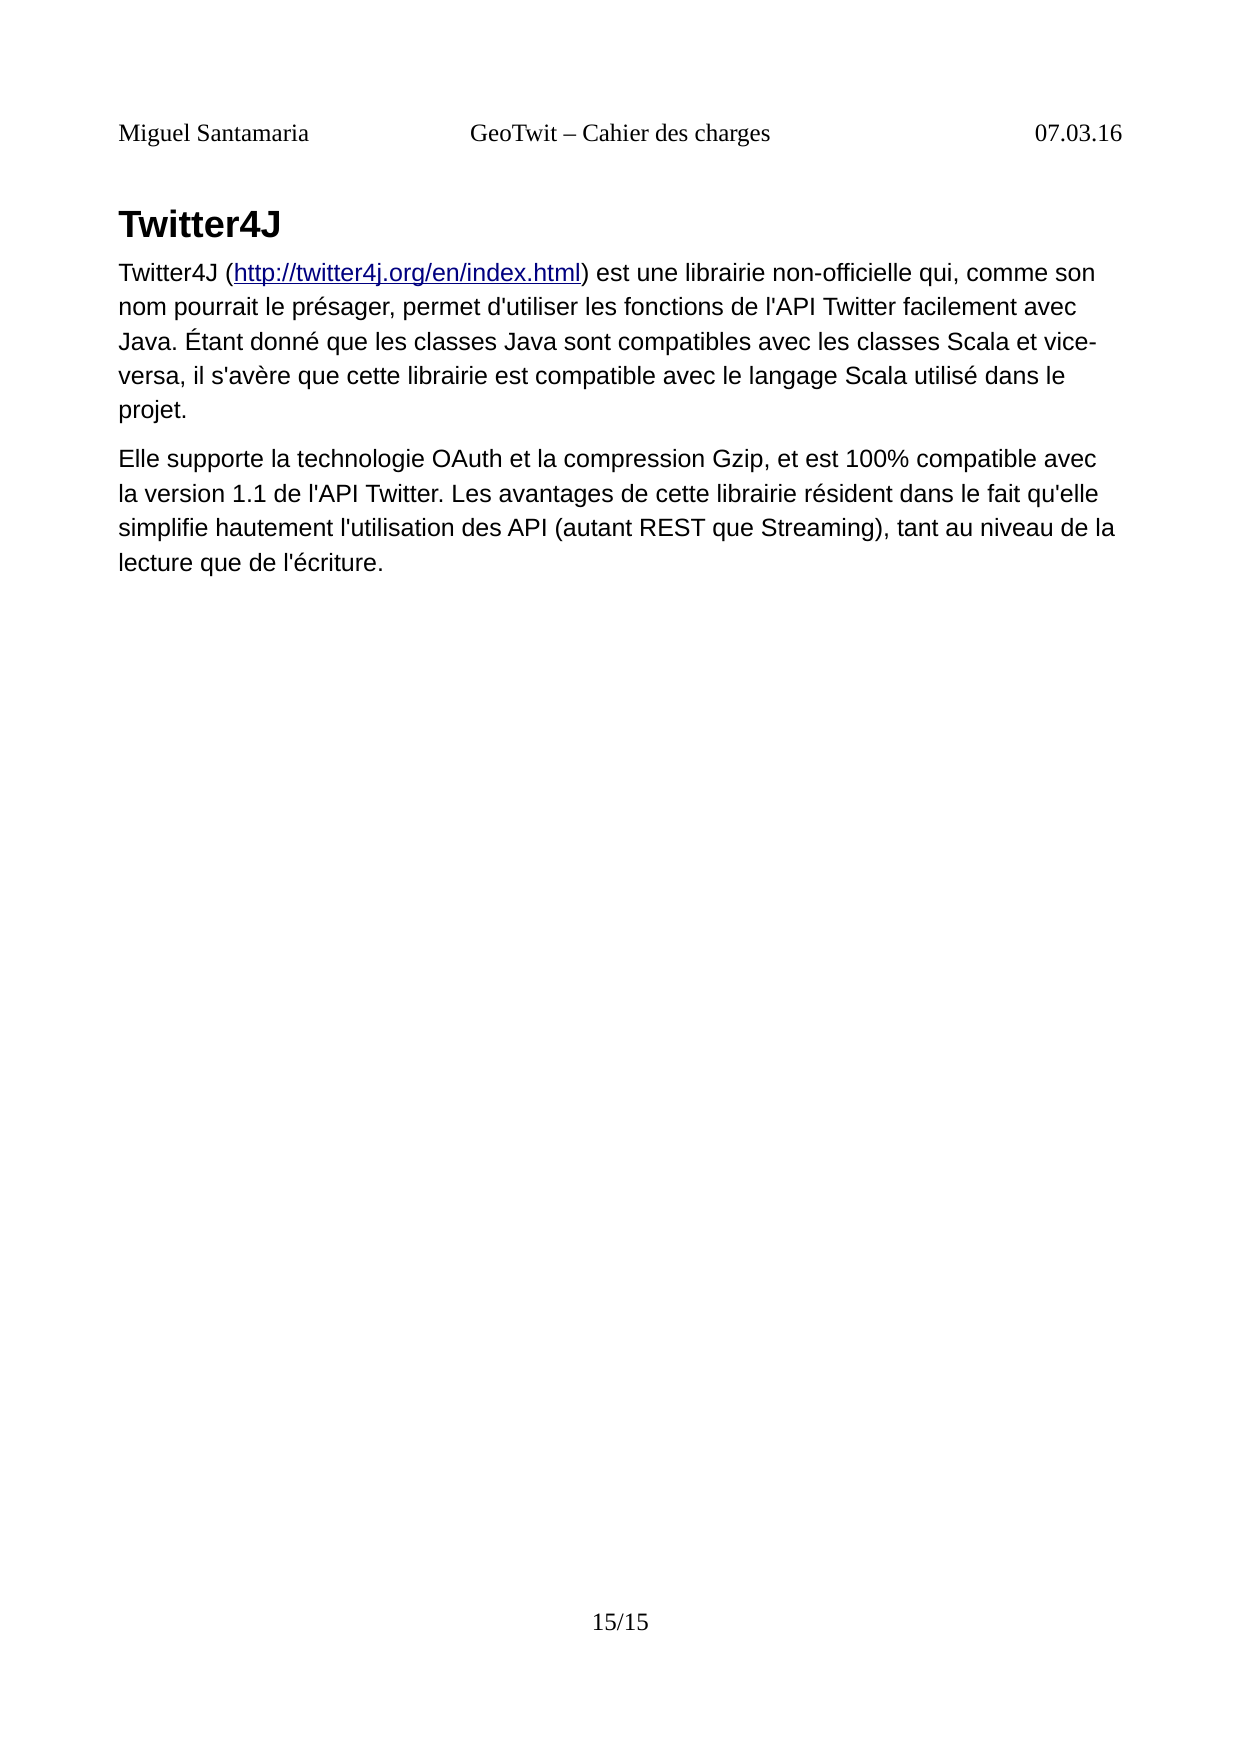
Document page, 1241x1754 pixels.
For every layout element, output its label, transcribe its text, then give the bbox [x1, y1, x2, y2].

text Twitter4J (http://twitter4j.org/en/index.html) est une librairie non-officielle qui, comme son nom pourrait le présager, permet d'utiliser les fonctions de l'API Twitter facilement avec Java. Étant donné que les classes Java sont compatibles avec les classes Scala et vice-versa, il s'avère que cette librairie est compatible avec le langage Scala utilisé dans le projet. [118, 257, 1122, 424]
text Elle supporte la technologie OAuth et la compression Gzip, et est 100% compatible avec la version 1.1 de l'API Twitter. Les avantages de cette librairie résident dans le fait qu'elle simplifie hautement l'utilisation des API (autant REST que Streaming), tant au niveau de la lecture que de l'écriture. [118, 444, 1122, 577]
subtitle Twitter4J [118, 201, 1122, 245]
